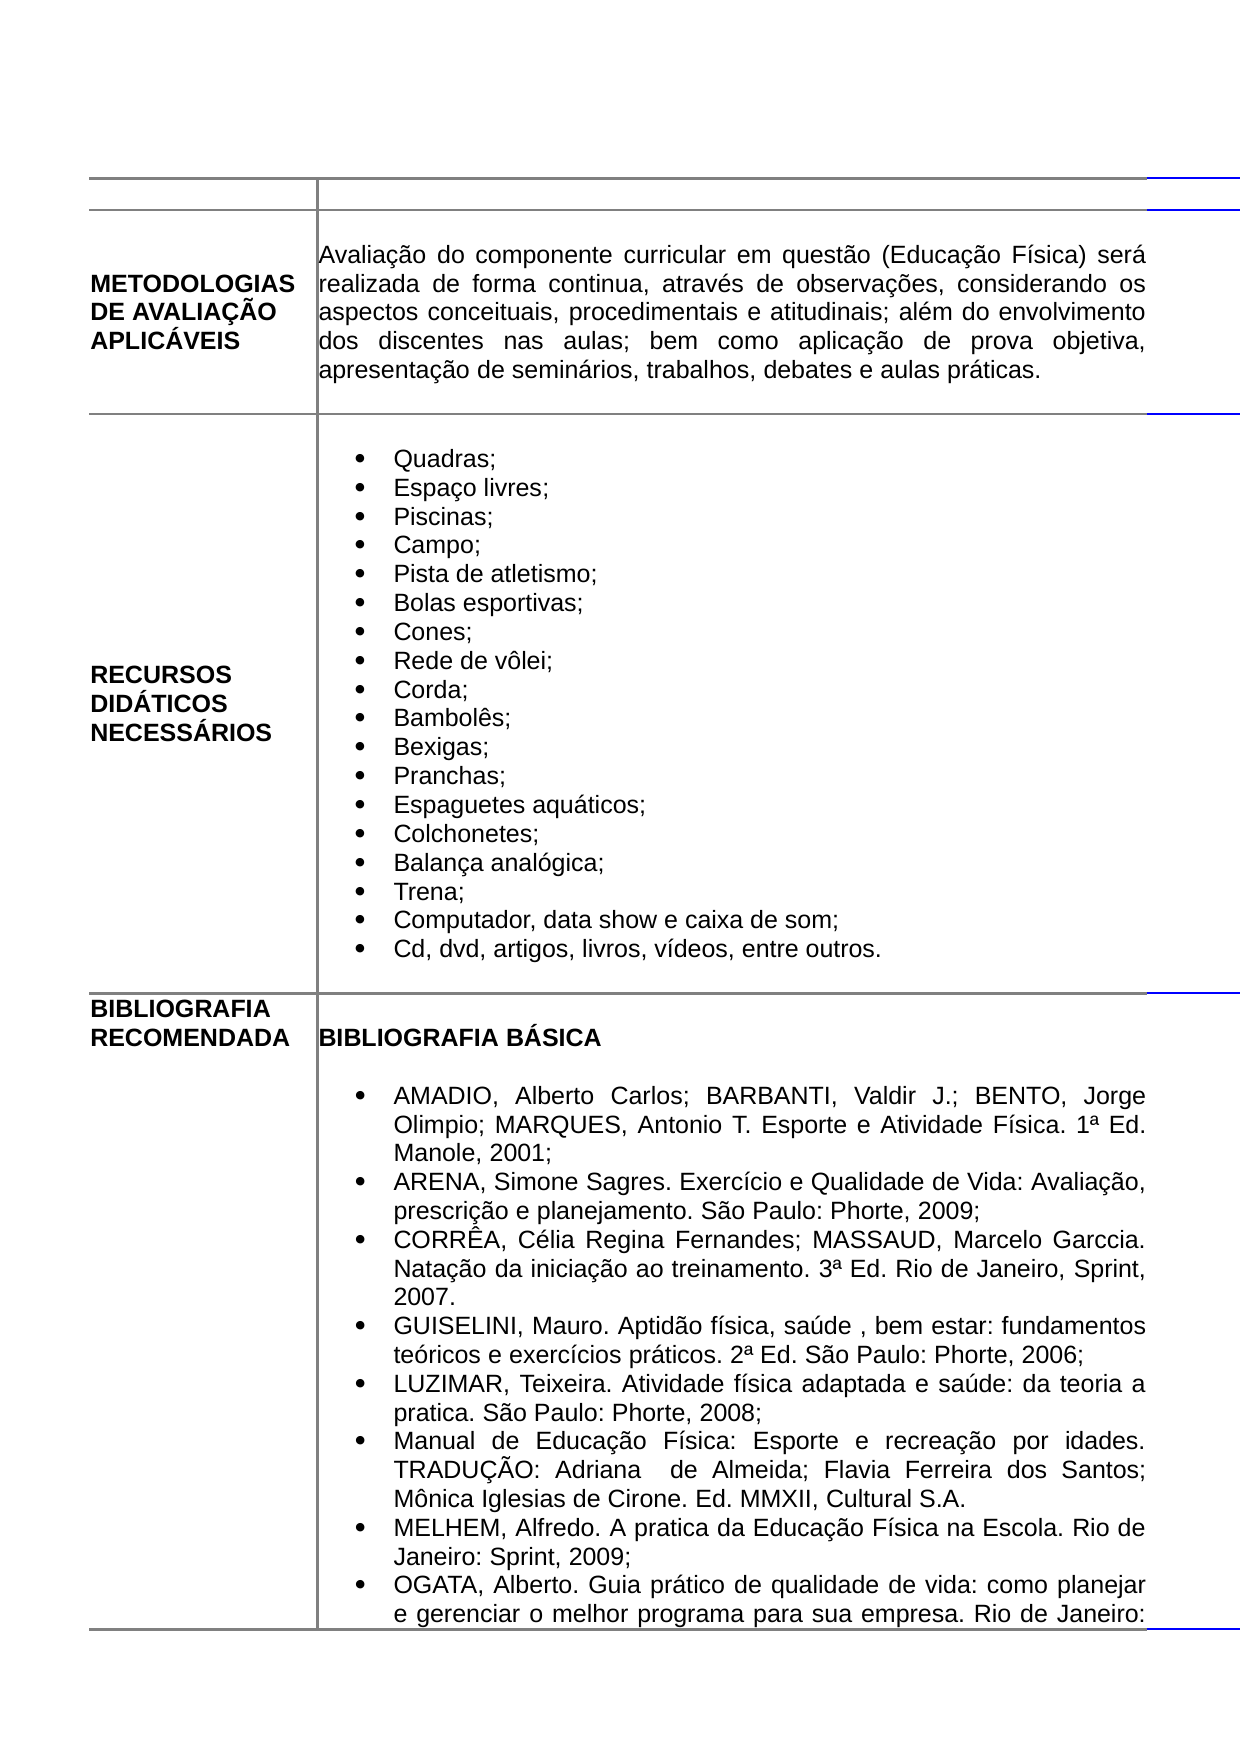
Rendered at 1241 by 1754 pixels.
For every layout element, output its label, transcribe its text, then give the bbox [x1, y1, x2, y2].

table_cell [89, 180, 316, 208]
table_cell [1147, 994, 1240, 1628]
table_cell [319, 180, 1147, 208]
table_cell Avaliação do componente curricular em questão (Educação Física) será realizada de forma continua, através de observações, considerando os aspectos conceituais, procedimentais e atitudinais; além do envolvimento dos discentes nas aulas; bem como aplicação de prova objetiva, apresentação de seminários, trabalhos, debates e aulas práticas. [319, 211, 1147, 412]
table_cell BIBLIOGRAFIA BÁSICA AMADIO, Alberto Carlos; BARBANTI, Valdir J.; BENTO, Jorge Olimpio; MARQUES, Antonio T. Esporte e Atividade Física. 1ª Ed. Manole, 2001; ARENA, Simone Sagres. Exercício e Qualidade de Vida: Avaliação, prescrição e planejamento. São Paulo: Phorte, 2009; CORRÊA, Célia Regina Fernandes; MASSAUD, Marcelo Garccia. Natação da iniciação ao treinamento. 3ª Ed. Rio de Janeiro, Sprint, 2007. GUISELINI, Mauro. Aptidão física, saúde , bem estar: fundamentos teóricos e exercícios práticos. 2ª Ed. São Paulo: Phorte, 2006; LUZIMAR, Teixeira. Atividade física adaptada e saúde: da teoria a pratica. São Paulo: Phorte, 2008; Manual de Educação Física: Esporte e recreação por idades. TRADUÇÃO: Adriana de Almeida; Flavia Ferreira dos Santos; Mônica Iglesias de Cirone. Ed. MMXII, Cultural S.A. MELHEM, Alfredo. A pratica da Educação Física na Escola. Rio de Janeiro: Sprint, 2009; OGATA, Alberto. Guia prático de qualidade de vida: como planejar e gerenciar o melhor programa para sua empresa. Rio de Janeiro: [319, 995, 1147, 1628]
table_cell RECURSOS DIDÁTICOS NECESSÁRIOS [89, 415, 316, 992]
table_cell Quadras; Espaço livres; Piscinas; Campo; Pista de atletismo; Bolas esportivas; Cones; Rede de vôlei; Corda; Bambolês; Bexigas; Pranchas; Espaguetes aquáticos; Colchonetes; Balança analógica; Trena; Computador, data show e caixa de som; Cd, dvd, artigos, livros, vídeos, entre outros. [319, 415, 1147, 992]
table_cell METODOLOGIAS DE AVALIAÇÃO APLICÁVEIS [89, 211, 316, 412]
table_cell [1147, 415, 1240, 992]
table_cell [1147, 179, 1240, 208]
table_cell [1147, 211, 1240, 412]
table_cell BIBLIOGRAFIA RECOMENDADA [89, 995, 316, 1628]
